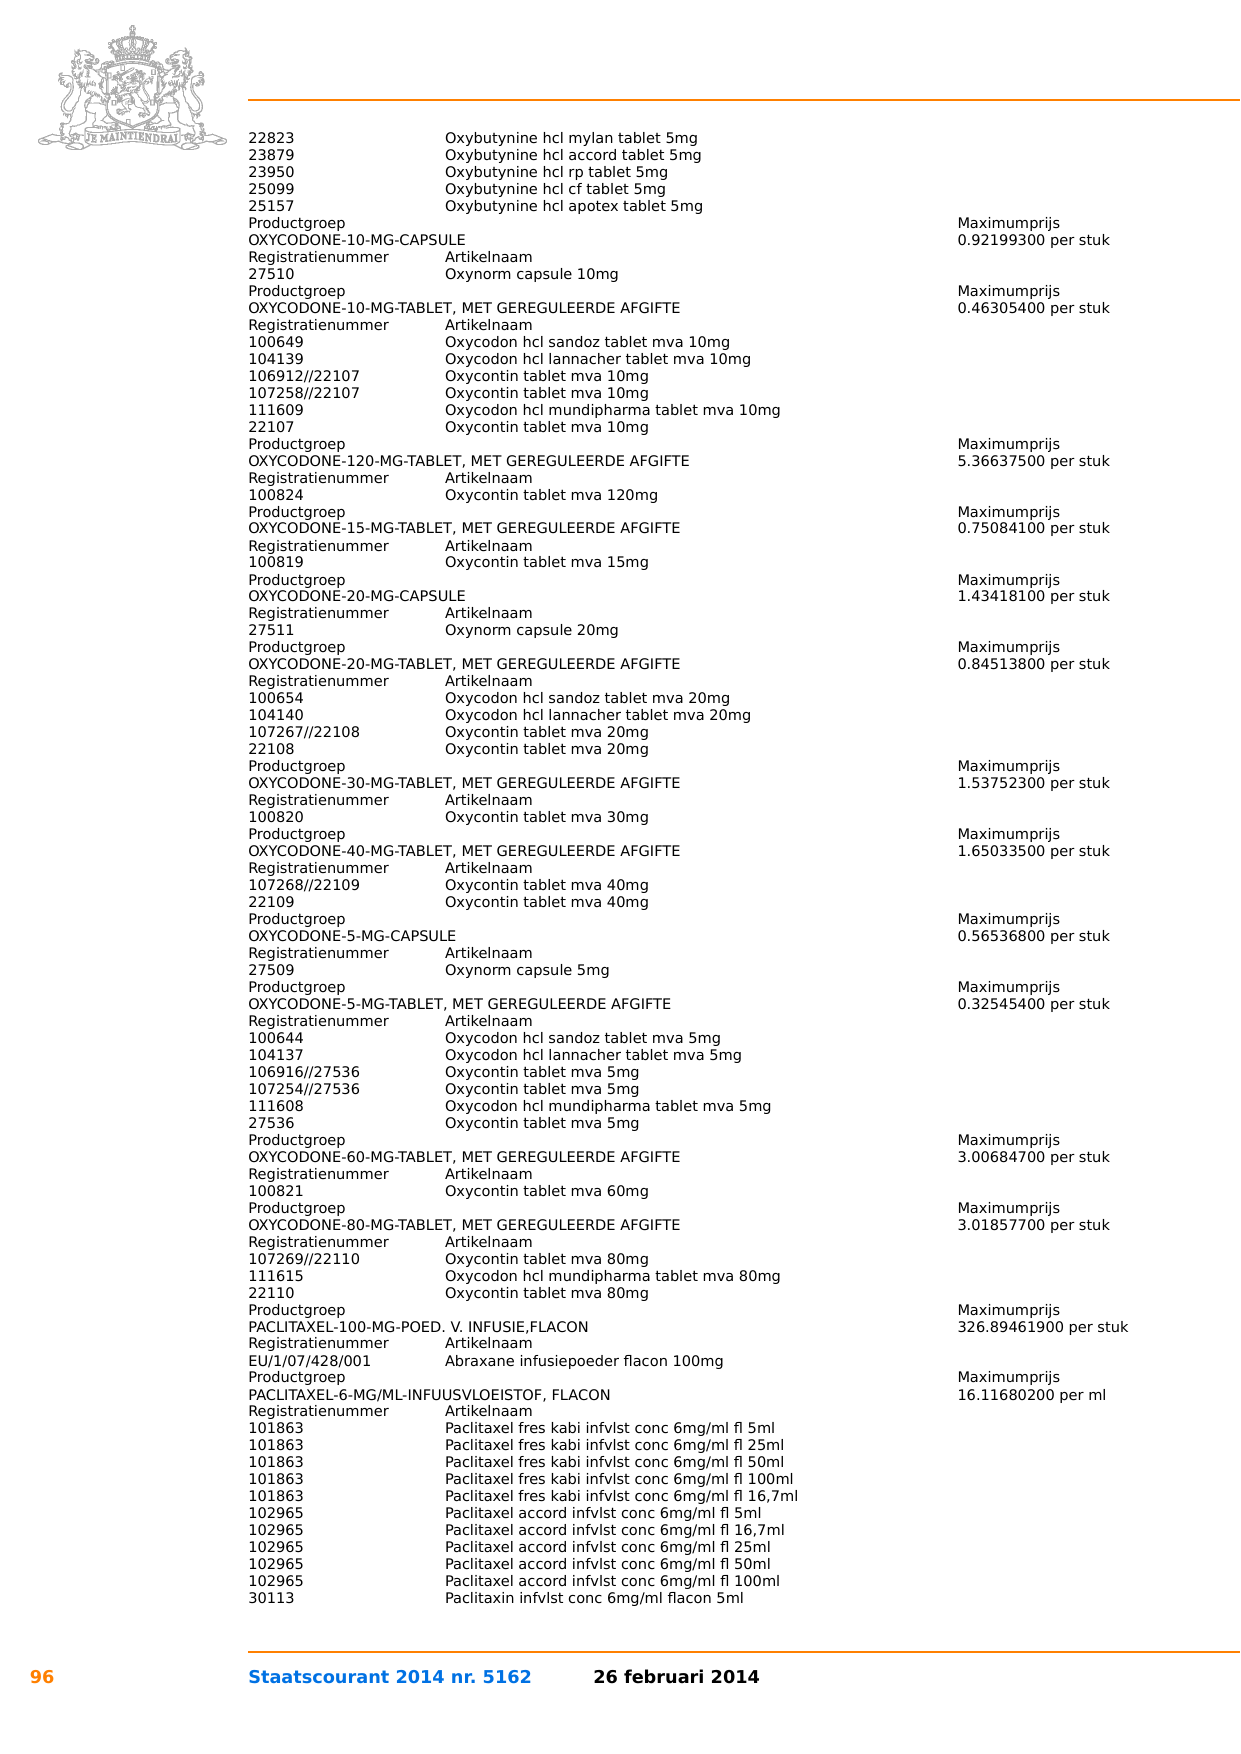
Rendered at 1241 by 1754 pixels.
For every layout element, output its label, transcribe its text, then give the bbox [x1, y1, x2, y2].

table_cell Artikelnaam [439, 1403, 951, 1420]
table_cell OXYCODONE-120-MG-TABLET, MET GEREGULEERDE AFGIFTE [248, 453, 951, 469]
table_cell Paclitaxin infvlst conc 6mg/ml flacon 5ml [439, 1590, 951, 1607]
table_cell Artikelnaam [439, 249, 951, 266]
table_cell [951, 605, 1163, 622]
table_cell 100819 [248, 554, 439, 571]
table_cell [951, 1268, 1163, 1284]
table_cell Oxycodon hcl sandoz tablet mva 10mg [439, 334, 951, 351]
table_cell Paclitaxel accord infvlst conc 6mg/ml fl 5ml [439, 1505, 951, 1522]
table_cell [951, 1234, 1163, 1251]
table_cell 100824 [248, 486, 439, 503]
table_cell 326.89461900 per stuk [951, 1319, 1163, 1335]
table_cell 3.01857700 per stuk [951, 1217, 1163, 1233]
table_cell OXYCODONE-10-MG-CAPSULE [248, 232, 951, 249]
table_cell 102965 [248, 1539, 439, 1556]
table_cell 102965 [248, 1573, 439, 1590]
table_cell 23879 [248, 147, 439, 164]
table_cell Oxycontin tablet mva 60mg [439, 1183, 951, 1199]
table_cell Abraxane infusiepoeder flacon 100mg [439, 1353, 951, 1369]
table_cell Artikelnaam [439, 470, 951, 486]
table_cell 107258//22107 [248, 385, 439, 402]
table_cell [951, 1013, 1163, 1030]
table_cell 27510 [248, 266, 439, 283]
table_cell [951, 385, 1163, 402]
table_cell 102965 [248, 1505, 439, 1522]
table_cell Registratienummer [248, 317, 439, 334]
table_cell [439, 215, 951, 232]
table_cell Productgroep [248, 639, 439, 656]
table_cell 23950 [248, 164, 439, 181]
table_cell Oxycodon hcl mundipharma tablet mva 5mg [439, 1098, 951, 1115]
table_cell Oxycontin tablet mva 120mg [439, 486, 951, 503]
table_cell Oxycontin tablet mva 80mg [439, 1251, 951, 1267]
table_cell [439, 571, 951, 588]
table_cell Oxycodon hcl mundipharma tablet mva 80mg [439, 1268, 951, 1284]
table_cell Oxycodon hcl lannacher tablet mva 5mg [439, 1047, 951, 1064]
table_cell [439, 1132, 951, 1149]
table_cell OXYCODONE-5-MG-CAPSULE [248, 928, 951, 945]
table_cell Productgroep [248, 283, 439, 300]
table_cell [951, 351, 1163, 368]
table_cell [439, 979, 951, 996]
table_cell Productgroep [248, 758, 439, 775]
table_cell 22823 [248, 130, 439, 147]
table_cell Artikelnaam [439, 945, 951, 962]
table_cell Paclitaxel accord infvlst conc 6mg/ml fl 50ml [439, 1556, 951, 1573]
table_cell [951, 724, 1163, 741]
table_cell OXYCODONE-80-MG-TABLET, MET GEREGULEERDE AFGIFTE [248, 1217, 951, 1233]
table_cell [951, 419, 1163, 436]
table_cell Productgroep [248, 436, 439, 452]
table_cell [951, 130, 1163, 147]
table_cell [951, 1522, 1163, 1539]
table_cell [951, 249, 1163, 266]
table_cell Artikelnaam [439, 673, 951, 690]
table_cell Maximumprijs [951, 639, 1163, 656]
table_cell Oxycontin tablet mva 10mg [439, 385, 951, 402]
table_cell [951, 486, 1163, 503]
table_cell Oxycodon hcl lannacher tablet mva 20mg [439, 707, 951, 724]
table_cell [439, 1200, 951, 1217]
table_cell 30113 [248, 1590, 439, 1607]
table_cell Oxynorm capsule 5mg [439, 962, 951, 979]
table_cell [951, 1573, 1163, 1590]
table_cell 107269//22110 [248, 1251, 439, 1267]
table_cell 102965 [248, 1522, 439, 1539]
table_cell Registratienummer [248, 673, 439, 690]
table_cell Registratienummer [248, 860, 439, 877]
table_cell 0.46305400 per stuk [951, 300, 1163, 317]
table_cell [439, 758, 951, 775]
table_cell [951, 1471, 1163, 1488]
table_cell Maximumprijs [951, 1301, 1163, 1318]
table_cell Artikelnaam [439, 860, 951, 877]
table_cell Maximumprijs [951, 758, 1163, 775]
table_cell 16.11680200 per ml [951, 1386, 1163, 1403]
table_cell [951, 266, 1163, 283]
table_cell Oxycodon hcl lannacher tablet mva 10mg [439, 351, 951, 368]
table_cell [951, 181, 1163, 198]
table_cell [951, 1505, 1163, 1522]
table_cell Artikelnaam [439, 1013, 951, 1030]
table_cell Oxycontin tablet mva 30mg [439, 809, 951, 826]
table_cell [951, 690, 1163, 707]
table_cell [951, 1454, 1163, 1471]
table_cell [951, 860, 1163, 877]
table_cell [951, 198, 1163, 215]
table_cell Productgroep [248, 979, 439, 996]
table_cell Artikelnaam [439, 1234, 951, 1251]
table_cell 101863 [248, 1471, 439, 1488]
table_cell Maximumprijs [951, 283, 1163, 300]
table_cell Artikelnaam [439, 1166, 951, 1183]
table_cell 0.92199300 per stuk [951, 232, 1163, 249]
table_cell Registratienummer [248, 538, 439, 554]
table_cell Oxycontin tablet mva 10mg [439, 368, 951, 384]
table_cell 27509 [248, 962, 439, 979]
table_cell Maximumprijs [951, 826, 1163, 843]
table_cell Maximumprijs [951, 215, 1163, 232]
table_cell Maximumprijs [951, 911, 1163, 928]
table_cell [951, 164, 1163, 181]
table_cell Registratienummer [248, 1166, 439, 1183]
table_cell Paclitaxel fres kabi infvlst conc 6mg/ml fl 25ml [439, 1437, 951, 1454]
table_cell Productgroep [248, 1369, 439, 1386]
table_cell Productgroep [248, 911, 439, 928]
table_cell 100654 [248, 690, 439, 707]
table_cell [951, 402, 1163, 418]
table_cell Maximumprijs [951, 979, 1163, 996]
table_cell Oxycodon hcl sandoz tablet mva 20mg [439, 690, 951, 707]
table_cell Artikelnaam [439, 1335, 951, 1352]
table_cell 107267//22108 [248, 724, 439, 741]
table_cell PACLITAXEL-6-MG/ML-INFUUSVLOEISTOF, FLACON [248, 1386, 951, 1403]
table_cell Maximumprijs [951, 1369, 1163, 1386]
table_cell [951, 1403, 1163, 1420]
table_cell OXYCODONE-40-MG-TABLET, MET GEREGULEERDE AFGIFTE [248, 843, 951, 860]
table_cell [951, 1047, 1163, 1064]
table_cell Oxycontin tablet mva 40mg [439, 877, 951, 894]
table_cell 0.75084100 per stuk [951, 520, 1163, 537]
table_cell Oxynorm capsule 20mg [439, 622, 951, 639]
table_cell Artikelnaam [439, 317, 951, 334]
table_cell 22108 [248, 741, 439, 758]
table_cell [951, 894, 1163, 911]
table_cell 101863 [248, 1437, 439, 1454]
table_cell [951, 707, 1163, 724]
table_cell 106916//27536 [248, 1064, 439, 1081]
table_cell Oxycontin tablet mva 5mg [439, 1064, 951, 1081]
table_cell Oxycontin tablet mva 10mg [439, 419, 951, 436]
table_cell Registratienummer [248, 1335, 439, 1352]
table_cell Productgroep [248, 215, 439, 232]
table_cell 100820 [248, 809, 439, 826]
table_cell Registratienummer [248, 1403, 439, 1420]
table_cell Oxycodon hcl sandoz tablet mva 5mg [439, 1030, 951, 1047]
table_cell PACLITAXEL-100-MG-POED. V. INFUSIE,FLACON [248, 1319, 951, 1335]
table_cell Oxycontin tablet mva 20mg [439, 724, 951, 741]
table_cell Registratienummer [248, 249, 439, 266]
table_cell [439, 504, 951, 520]
table_cell [951, 877, 1163, 894]
table_cell [439, 639, 951, 656]
table_cell Oxycontin tablet mva 20mg [439, 741, 951, 758]
table_cell [951, 470, 1163, 486]
table_cell 111609 [248, 402, 439, 418]
table_cell Registratienummer [248, 1234, 439, 1251]
table_cell [951, 1081, 1163, 1098]
table_cell Paclitaxel fres kabi infvlst conc 6mg/ml fl 5ml [439, 1420, 951, 1437]
table_cell 1.43418100 per stuk [951, 588, 1163, 605]
table_cell 107268//22109 [248, 877, 439, 894]
table_cell Oxybutynine hcl cf tablet 5mg [439, 181, 951, 198]
table_cell Productgroep [248, 571, 439, 588]
table_cell 100649 [248, 334, 439, 351]
table_cell 3.00684700 per stuk [951, 1149, 1163, 1166]
table_cell Oxycontin tablet mva 5mg [439, 1115, 951, 1132]
table_cell [951, 317, 1163, 334]
table_cell [951, 334, 1163, 351]
table_cell Registratienummer [248, 470, 439, 486]
table_cell 104139 [248, 351, 439, 368]
table_cell Artikelnaam [439, 792, 951, 809]
table_cell Maximumprijs [951, 1200, 1163, 1217]
table_cell [951, 792, 1163, 809]
table_cell 25157 [248, 198, 439, 215]
table_cell 27511 [248, 622, 439, 639]
table_cell Productgroep [248, 1200, 439, 1217]
table_cell Productgroep [248, 1301, 439, 1318]
table_cell [951, 1030, 1163, 1047]
table_cell OXYCODONE-20-MG-CAPSULE [248, 588, 951, 605]
table_cell 22109 [248, 894, 439, 911]
table_cell [951, 1251, 1163, 1267]
table_cell Oxybutynine hcl rp tablet 5mg [439, 164, 951, 181]
table_cell Registratienummer [248, 605, 439, 622]
table_cell [951, 622, 1163, 639]
table_cell 27536 [248, 1115, 439, 1132]
table_cell [951, 1556, 1163, 1573]
table_cell 0.56536800 per stuk [951, 928, 1163, 945]
table_cell [439, 1369, 951, 1386]
table_cell [951, 538, 1163, 554]
table_cell 5.36637500 per stuk [951, 453, 1163, 469]
table_cell OXYCODONE-10-MG-TABLET, MET GEREGULEERDE AFGIFTE [248, 300, 951, 317]
table_cell 104137 [248, 1047, 439, 1064]
table_cell 101863 [248, 1488, 439, 1505]
table_cell 106912//22107 [248, 368, 439, 384]
table_cell Paclitaxel fres kabi infvlst conc 6mg/ml fl 50ml [439, 1454, 951, 1471]
table_cell OXYCODONE-15-MG-TABLET, MET GEREGULEERDE AFGIFTE [248, 520, 951, 537]
table_cell [951, 1183, 1163, 1199]
table_cell [951, 741, 1163, 758]
table_cell Artikelnaam [439, 538, 951, 554]
table_cell Oxycontin tablet mva 40mg [439, 894, 951, 911]
table_cell Artikelnaam [439, 605, 951, 622]
table_cell Oxynorm capsule 10mg [439, 266, 951, 283]
table_cell [951, 1064, 1163, 1081]
table_cell OXYCODONE-60-MG-TABLET, MET GEREGULEERDE AFGIFTE [248, 1149, 951, 1166]
table_cell [951, 147, 1163, 164]
table_cell [951, 368, 1163, 384]
table_cell 1.65033500 per stuk [951, 843, 1163, 860]
table_cell 22110 [248, 1285, 439, 1301]
table_cell [951, 673, 1163, 690]
table_cell Productgroep [248, 504, 439, 520]
table_cell Maximumprijs [951, 1132, 1163, 1149]
table_cell Paclitaxel accord infvlst conc 6mg/ml fl 16,7ml [439, 1522, 951, 1539]
table_cell 0.84513800 per stuk [951, 656, 1163, 673]
table_cell 104140 [248, 707, 439, 724]
table_cell Productgroep [248, 826, 439, 843]
table_cell 22107 [248, 419, 439, 436]
table_cell [951, 1437, 1163, 1454]
table_cell 0.32545400 per stuk [951, 996, 1163, 1013]
table_cell [951, 1420, 1163, 1437]
table_cell 102965 [248, 1556, 439, 1573]
table_cell [951, 554, 1163, 571]
table_cell [951, 1488, 1163, 1505]
table_cell OXYCODONE-30-MG-TABLET, MET GEREGULEERDE AFGIFTE [248, 775, 951, 792]
table_cell Oxycontin tablet mva 15mg [439, 554, 951, 571]
table_cell 25099 [248, 181, 439, 198]
table_cell 111608 [248, 1098, 439, 1115]
table_cell [951, 1115, 1163, 1132]
table_cell Productgroep [248, 1132, 439, 1149]
table_cell [439, 436, 951, 452]
table_cell Registratienummer [248, 1013, 439, 1030]
table_cell 111615 [248, 1268, 439, 1284]
table_cell [951, 1285, 1163, 1301]
table_cell EU/1/07/428/001 [248, 1353, 439, 1369]
table_cell Oxycontin tablet mva 5mg [439, 1081, 951, 1098]
table_cell [951, 1539, 1163, 1556]
table_cell [951, 962, 1163, 979]
table_cell 100644 [248, 1030, 439, 1047]
table_cell [951, 809, 1163, 826]
table_cell Maximumprijs [951, 436, 1163, 452]
table_cell [951, 1335, 1163, 1352]
table_cell Paclitaxel accord infvlst conc 6mg/ml fl 25ml [439, 1539, 951, 1556]
table_cell [951, 945, 1163, 962]
table_cell 107254//27536 [248, 1081, 439, 1098]
table_cell 101863 [248, 1420, 439, 1437]
table_cell Paclitaxel fres kabi infvlst conc 6mg/ml fl 16,7ml [439, 1488, 951, 1505]
table_cell Maximumprijs [951, 504, 1163, 520]
table_cell Registratienummer [248, 792, 439, 809]
table_cell [951, 1166, 1163, 1183]
table_cell Oxybutynine hcl accord tablet 5mg [439, 147, 951, 164]
table_cell Oxycontin tablet mva 80mg [439, 1285, 951, 1301]
table_cell Registratienummer [248, 945, 439, 962]
table_cell Oxycodon hcl mundipharma tablet mva 10mg [439, 402, 951, 418]
table_cell [439, 1301, 951, 1318]
table_cell 1.53752300 per stuk [951, 775, 1163, 792]
table_cell Paclitaxel accord infvlst conc 6mg/ml fl 100ml [439, 1573, 951, 1590]
table_cell Paclitaxel fres kabi infvlst conc 6mg/ml fl 100ml [439, 1471, 951, 1488]
table_cell [439, 826, 951, 843]
table_cell [439, 283, 951, 300]
table_cell [951, 1590, 1163, 1607]
table_cell 101863 [248, 1454, 439, 1471]
table_cell [951, 1353, 1163, 1369]
table_cell Maximumprijs [951, 571, 1163, 588]
table_cell OXYCODONE-5-MG-TABLET, MET GEREGULEERDE AFGIFTE [248, 996, 951, 1013]
table_cell [439, 911, 951, 928]
picture [38, 25, 227, 150]
table_cell OXYCODONE-20-MG-TABLET, MET GEREGULEERDE AFGIFTE [248, 656, 951, 673]
table_cell Oxybutynine hcl apotex tablet 5mg [439, 198, 951, 215]
table_cell [951, 1098, 1163, 1115]
table_cell Oxybutynine hcl mylan tablet 5mg [439, 130, 951, 147]
table_cell 100821 [248, 1183, 439, 1199]
